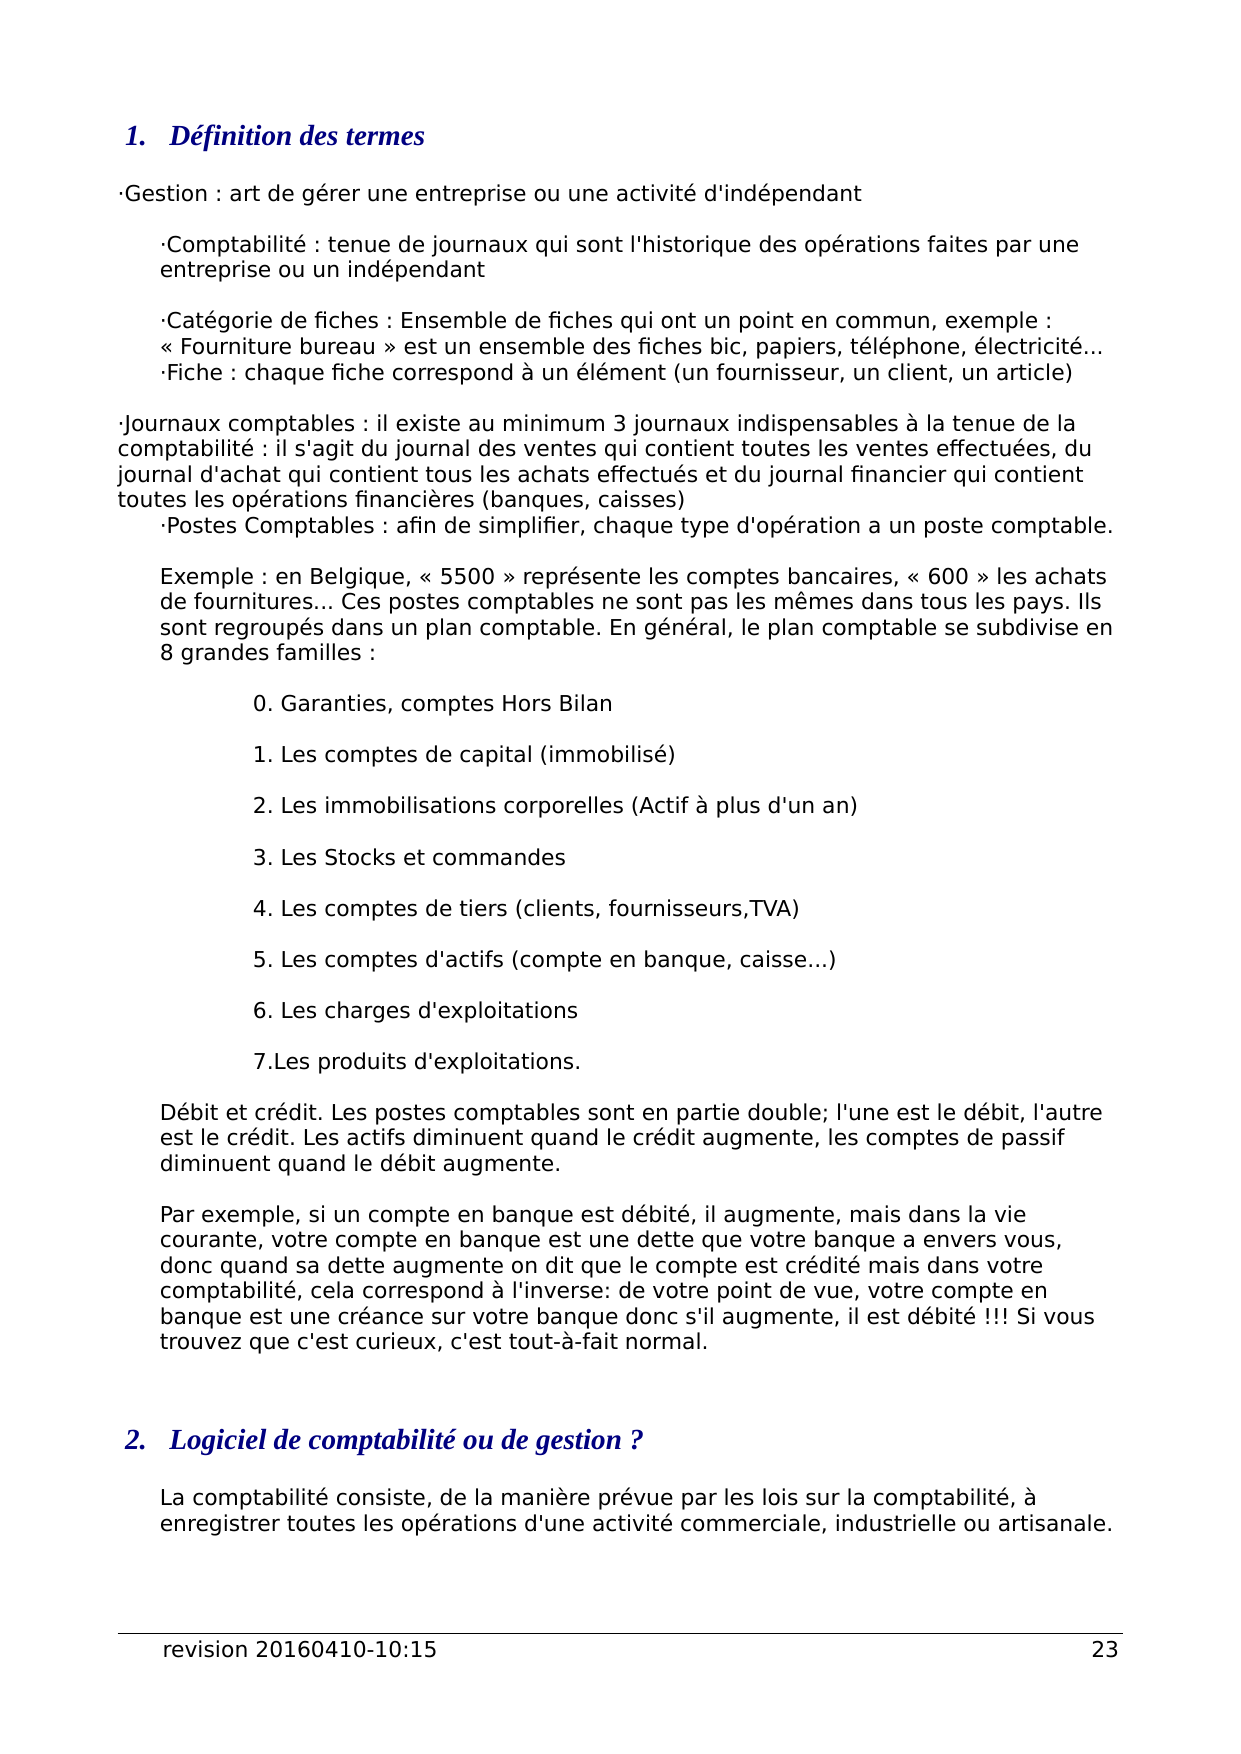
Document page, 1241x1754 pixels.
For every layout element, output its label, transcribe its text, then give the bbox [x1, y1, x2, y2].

subtitle Logiciel de comptabilité ou de gestion ? [117, 1422, 1123, 1456]
text 3. Les Stocks et commandes [159, 844, 1123, 870]
text La comptabilité consiste, de la manière prévue par les lois sur la comptabilité, à enregistrer toutes les opérations d'une activité commerciale, industrielle ou artisanale. [159, 1486, 1123, 1537]
text 5. Les comptes d'actifs (compte en banque, caisse...) [159, 947, 1123, 972]
text ·Fiche : chaque fiche correspond à un élément (un fournisseur, un client, un article) [159, 360, 1123, 385]
text Par exemple, si un compte en banque est débité, il augmente, mais dans la vie courante, votre compte en banque est une dette que votre banque a envers vous, donc quand sa dette augmente on dit que le compte est crédité mais dans votre comptabilité, cela correspond à l'inverse: de votre point de vue, votre compte en banque est une créance sur votre banque donc s'il augmente, il est débité !!! Si vous trouvez que c'est curieux, c'est tout-à-fait normal. [159, 1202, 1123, 1355]
text ·Catégorie de fiches : Ensemble de fiches qui ont un point en commun, exemple : « Fourniture bureau » est un ensemble des fiches bic, papiers, téléphone, électricité... [159, 309, 1123, 360]
text 7.Les produits d'exploitations. [159, 1049, 1123, 1074]
text 1. Les comptes de capital (immobilisé) [159, 742, 1123, 768]
text 6. Les charges d'exploitations [159, 998, 1123, 1023]
text Débit et crédit. Les postes comptables sont en partie double; l'une est le débit, l'autre est le crédit. Les actifs diminuent quand le crédit augmente, les comptes de passif diminuent quand le débit augmente. [159, 1100, 1123, 1176]
text ·Comptabilité : tenue de journaux qui sont l'historique des opérations faites par une entreprise ou un indépendant [159, 232, 1123, 283]
text 2. Les immobilisations corporelles (Actif à plus d'un an) [159, 793, 1123, 819]
text 4. Les comptes de tiers (clients, fournisseurs,TVA) [159, 896, 1123, 921]
text Exemple : en Belgique, « 5500 » représente les comptes bancaires, « 600 » les achats de fournitures... Ces postes comptables ne sont pas les mêmes dans tous les pays. Ils sont regroupés dans un plan comptable. En général, le plan comptable se subdivise en 8 grandes familles : [159, 564, 1123, 666]
subtitle Définition des termes [117, 118, 1123, 152]
text ·Postes Comptables : afin de simplifier, chaque type d'opération a un poste comptable. [159, 513, 1123, 538]
text ·Gestion : art de gérer une entreprise ou une activité d'indépendant [117, 181, 1121, 207]
text 0. Garanties, comptes Hors Bilan [159, 691, 1123, 717]
text ·Journaux comptables : il existe au minimum 3 journaux indispensables à la tenue de la comptabilité : il s'agit du journal des ventes qui contient toutes les ventes effectuées, du journal d'achat qui contient tous les achats effectués et du journal financier qui contient toutes les opérations financières (banques, caisses) [117, 411, 1132, 513]
